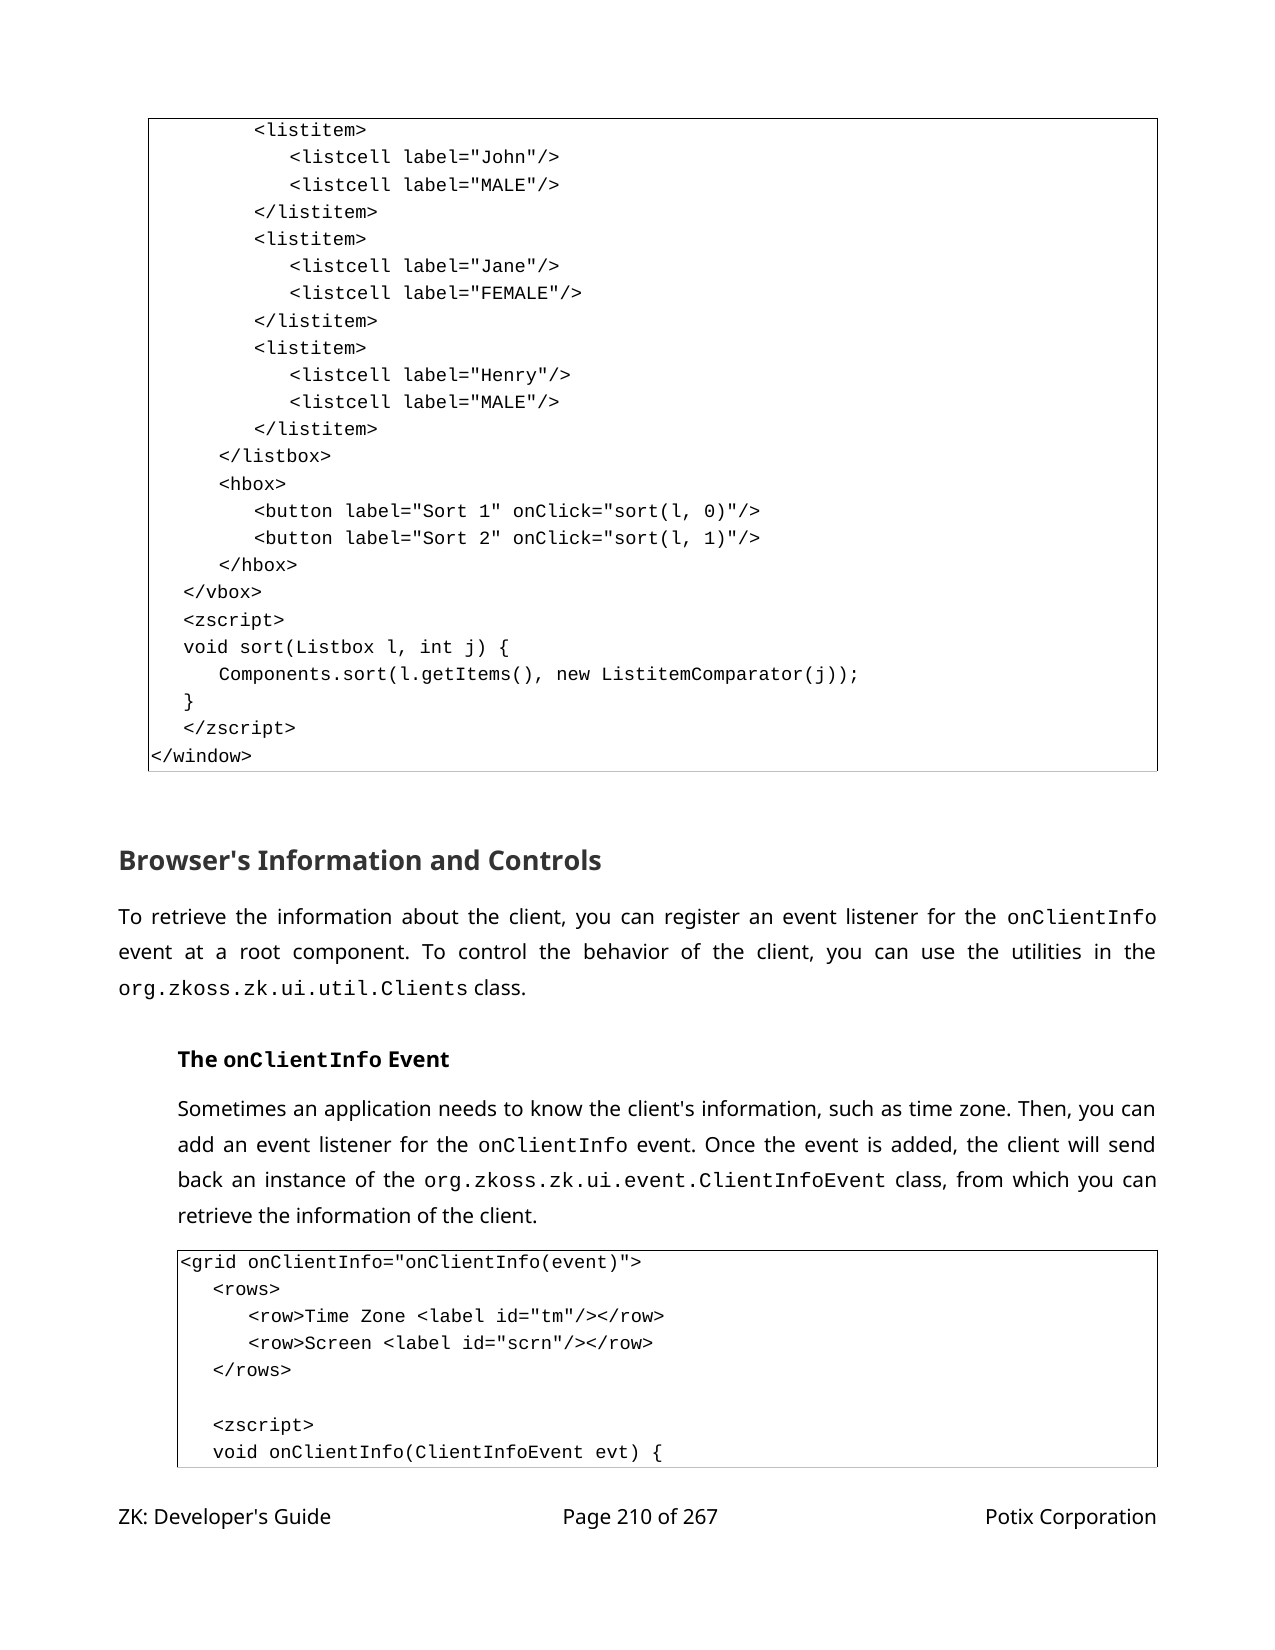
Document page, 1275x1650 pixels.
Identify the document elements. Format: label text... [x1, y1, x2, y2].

text <button label="Sort 1" onClick="sort(l, 0)"/> [149, 499, 1157, 523]
text </listitem> [149, 200, 1157, 224]
text <hbox> [149, 472, 1157, 496]
text <listcell label="MALE"/> [149, 172, 1157, 197]
text </listitem> [149, 308, 1157, 333]
text </hbox> [149, 553, 1157, 577]
text <rows> [178, 1277, 1157, 1301]
text <listcell label="John"/> [149, 145, 1157, 169]
text <listcell label="MALE"/> [149, 390, 1157, 414]
text <row>Screen <label id="scrn"/></row> [178, 1331, 1157, 1355]
text Sometimes an application needs to know the client's information, such as time zone. Then, you can add an event listener for the onClientInfo event. Once the event is added, the client will send back an instance of the org.zkoss.zk.ui.event.ClientInfoEvent class, from which you can retrieve the information of the client. [177, 1094, 1157, 1229]
text Components.sort(l.getItems(), new ListitemComparator(j)); [149, 662, 1157, 686]
text </listbox> [149, 444, 1157, 469]
subtitle The onClientInfo Event [177, 1044, 1157, 1074]
text <zscript> [178, 1413, 1157, 1437]
text </listitem> [149, 417, 1157, 441]
subtitle Browser's Information and Controls [118, 842, 1157, 878]
text <listitem> [149, 336, 1157, 360]
text <listitem> [149, 119, 1157, 142]
text } [149, 689, 1157, 713]
text <row>Time Zone <label id="tm"/></row> [178, 1304, 1157, 1328]
text </window> [149, 743, 1157, 771]
text <listcell label="Jane"/> [149, 254, 1157, 278]
text <button label="Sort 2" onClick="sort(l, 1)"/> [149, 526, 1157, 550]
text <listcell label="Henry"/> [149, 363, 1157, 387]
text <listitem> [149, 227, 1157, 251]
text To retrieve the information about the client, you can register an event listener for the onClientInfo event at a root component. To control the behavior of the client, you can use the utilities in the org.zkoss.zk.ui.util.Clients class. [118, 902, 1157, 1001]
text <grid onClientInfo="onClientInfo(event)"> [178, 1251, 1157, 1274]
text void onClientInfo(ClientInfoEvent evt) { [178, 1440, 1157, 1467]
text <zscript> [149, 607, 1157, 632]
text <listcell label="FEMALE"/> [149, 281, 1157, 306]
text </zscript> [149, 716, 1157, 741]
text </rows> [178, 1358, 1157, 1383]
text </vbox> [149, 580, 1157, 604]
text void sort(Listbox l, int j) { [149, 635, 1157, 659]
